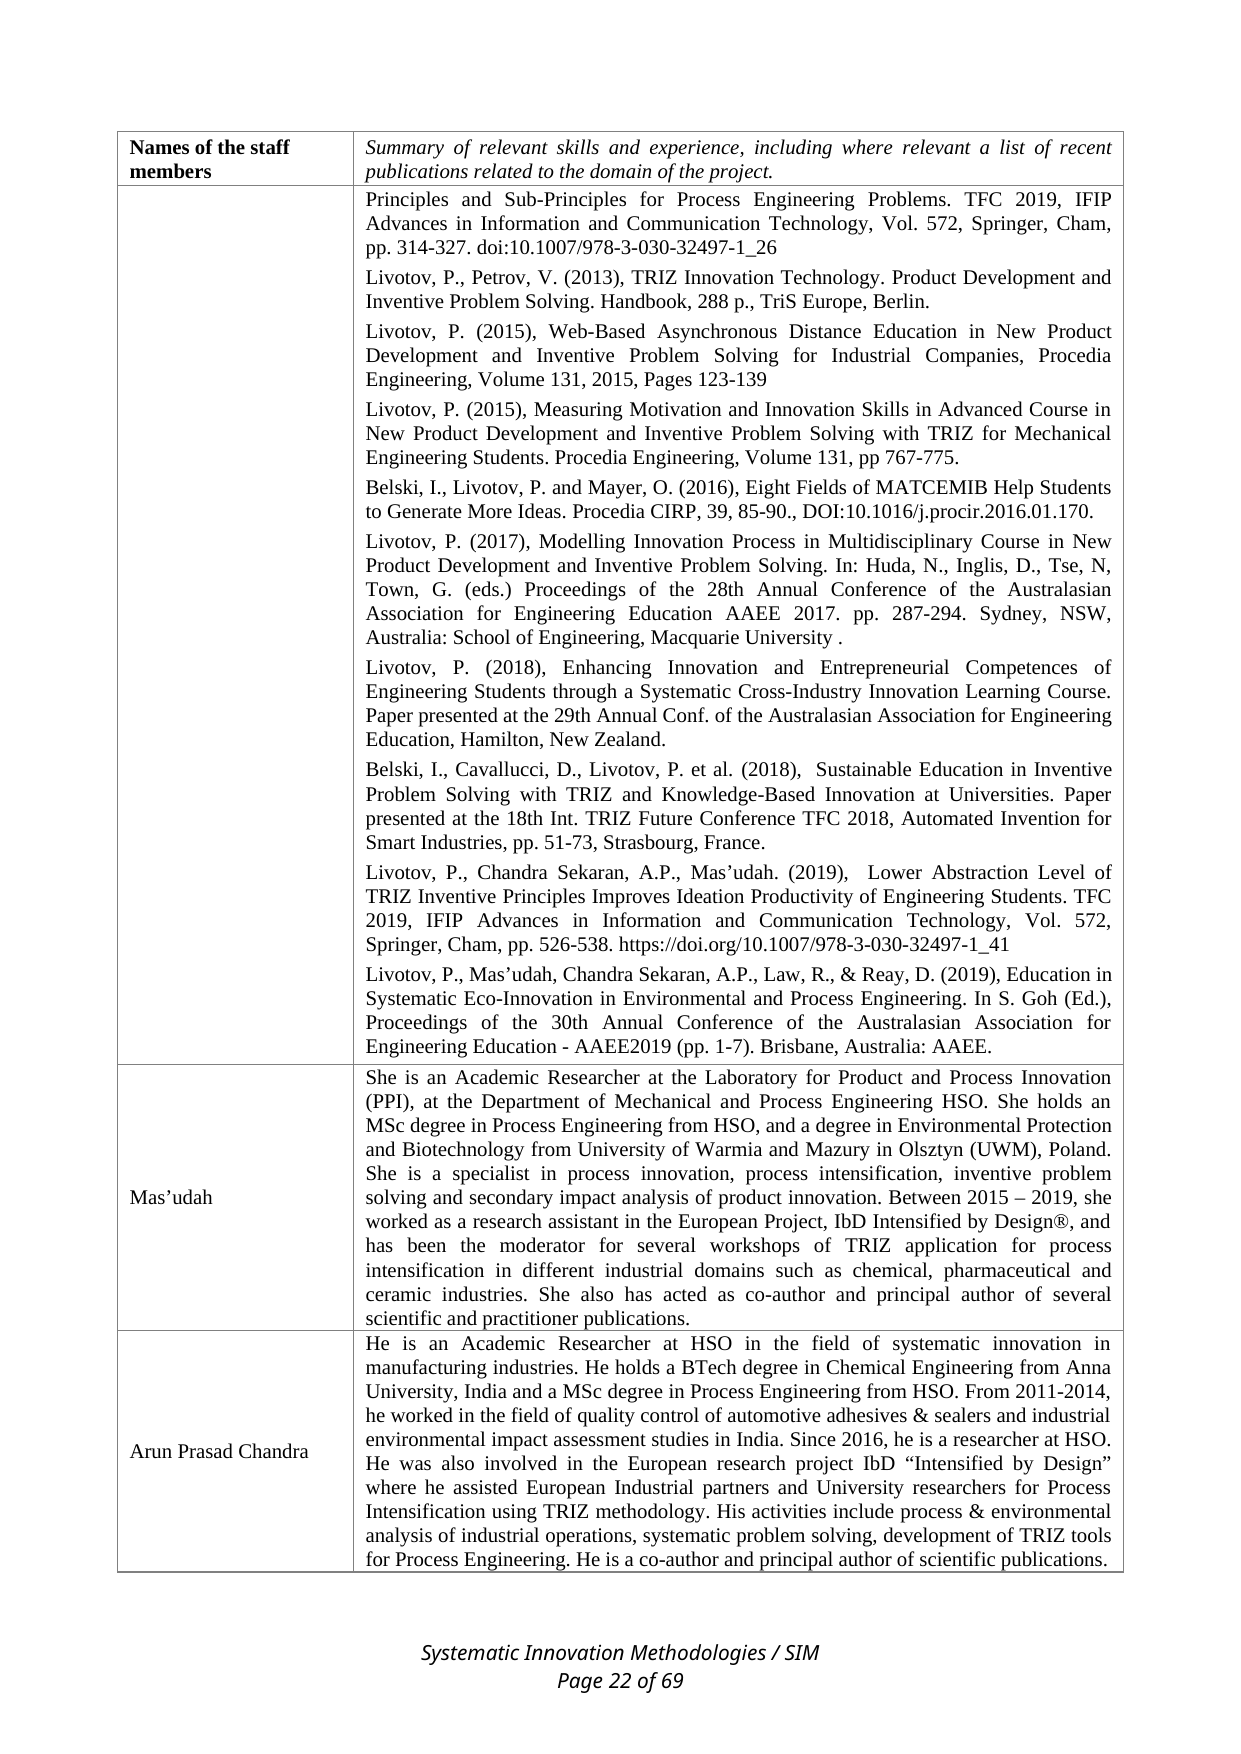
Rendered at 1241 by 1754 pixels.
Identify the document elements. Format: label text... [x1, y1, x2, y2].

table_header Summary of relevant skills and experience, including where relevant a list of recent publications related to the domain of the project. [354, 132, 1123, 185]
table_cell Mas’udah [118, 1065, 353, 1330]
table_cell Principles and Sub-Principles for Process Engineering Problems. TFC 2019, IFIP Advances in Information and Communication Technology, Vol. 572, Springer, Cham, pp. 314-327. doi:10.1007/978-3-030-32497-1_26 Livotov, P., Petrov, V. (2013), TRIZ Innovation Technology. Product Development and Inventive Problem Solving. Handbook, 288 p., TriS Europe, Berlin. Livotov, P. (2015), Web-Based Asynchronous Distance Education in New Product Development and Inventive Problem Solving for Industrial Companies, Procedia Engineering, Volume 131, 2015, Pages 123-139 Livotov, P. (2015), Measuring Motivation and Innovation Skills in Advanced Course in New Product Development and Inventive Problem Solving with TRIZ for Mechanical Engineering Students. Procedia Engineering, Volume 131, pp 767-775. Belski, I., Livotov, P. and Mayer, O. (2016), Eight Fields of MATCEMIB Help Students to Generate More Ideas. Procedia CIRP, 39, 85-90., DOI:10.1016/j.procir.2016.01.170. Livotov, P. (2017), Modelling Innovation Process in Multidisciplinary Course in New Product Development and Inventive Problem Solving. In: Huda, N., Inglis, D., Tse, N, Town, G. (eds.) Proceedings of the 28th Annual Conference of the Australasian Association for Engineering Education AAEE 2017. pp. 287-294. Sydney, NSW, Australia: School of Engineering, Macquarie University . Livotov, P. (2018), Enhancing Innovation and Entrepreneurial Competences of Engineering Students through a Systematic Cross-Industry Innovation Learning Course. Paper presented at the 29th Annual Conf. of the Australasian Association for Engineering Education, Hamilton, New Zealand. Belski, I., Cavallucci, D., Livotov, P. et al. (2018), Sustainable Education in Inventive Problem Solving with TRIZ and Knowledge-Based Innovation at Universities. Paper presented at the 18th Int. TRIZ Future Conference TFC 2018, Automated Invention for Smart Industries, pp. 51-73, Strasbourg, France. Livotov, P., Chandra Sekaran, A.P., Mas’udah. (2019), Lower Abstraction Level of TRIZ Inventive Principles Improves Ideation Productivity of Engineering Students. TFC 2019, IFIP Advances in Information and Communication Technology, Vol. 572, Springer, Cham, pp. 526-538. https://doi.org/10.1007/978-3-030-32497-1_41 Livotov, P., Mas’udah, Chandra Sekaran, A.P., Law, R., & Reay, D. (2019), Education in Systematic Eco-Innovation in Environmental and Process Engineering. In S. Goh (Ed.), Proceedings of the 30th Annual Conference of the Australasian Association for Engineering Education - AAEE2019 (pp. 1-7). Brisbane, Australia: AAEE. [354, 186, 1123, 1064]
table_cell He is an Academic Researcher at HSO in the field of systematic innovation in manufacturing industries. He holds a BTech degree in Chemical Engineering from Anna University, India and a MSc degree in Process Engineering from HSO. From 2011-2014, he worked in the field of quality control of automotive adhesives & sealers and industrial environmental impact assessment studies in India. Since 2016, he is a researcher at HSO. He was also involved in the European research project IbD “Intensified by Design” where he assisted European Industrial partners and University researchers for Process Intensification using TRIZ methodology. His activities include process & environmental analysis of industrial operations, systematic problem solving, development of TRIZ tools for Process Engineering. He is a co-author and principal author of scientific publications. [354, 1331, 1123, 1571]
table_cell Arun Prasad Chandra [118, 1331, 353, 1571]
table_cell She is an Academic Researcher at the Laboratory for Product and Process Innovation (PPI), at the Department of Mechanical and Process Engineering HSO. She holds an MSc degree in Process Engineering from HSO, and a degree in Environmental Protection and Biotechnology from University of Warmia and Mazury in Olsztyn (UWM), Poland. She is a specialist in process innovation, process intensification, inventive problem solving and secondary impact analysis of product innovation. Between 2015 – 2019, she worked as a research assistant in the European Project, IbD Intensified by Design®, and has been the moderator for several workshops of TRIZ application for process intensification in different industrial domains such as chemical, pharmaceutical and ceramic industries. She also has acted as co-author and principal author of several scientific and practitioner publications. [354, 1065, 1123, 1330]
table_cell [118, 186, 353, 1064]
table_header Names of the staff members [118, 132, 353, 185]
